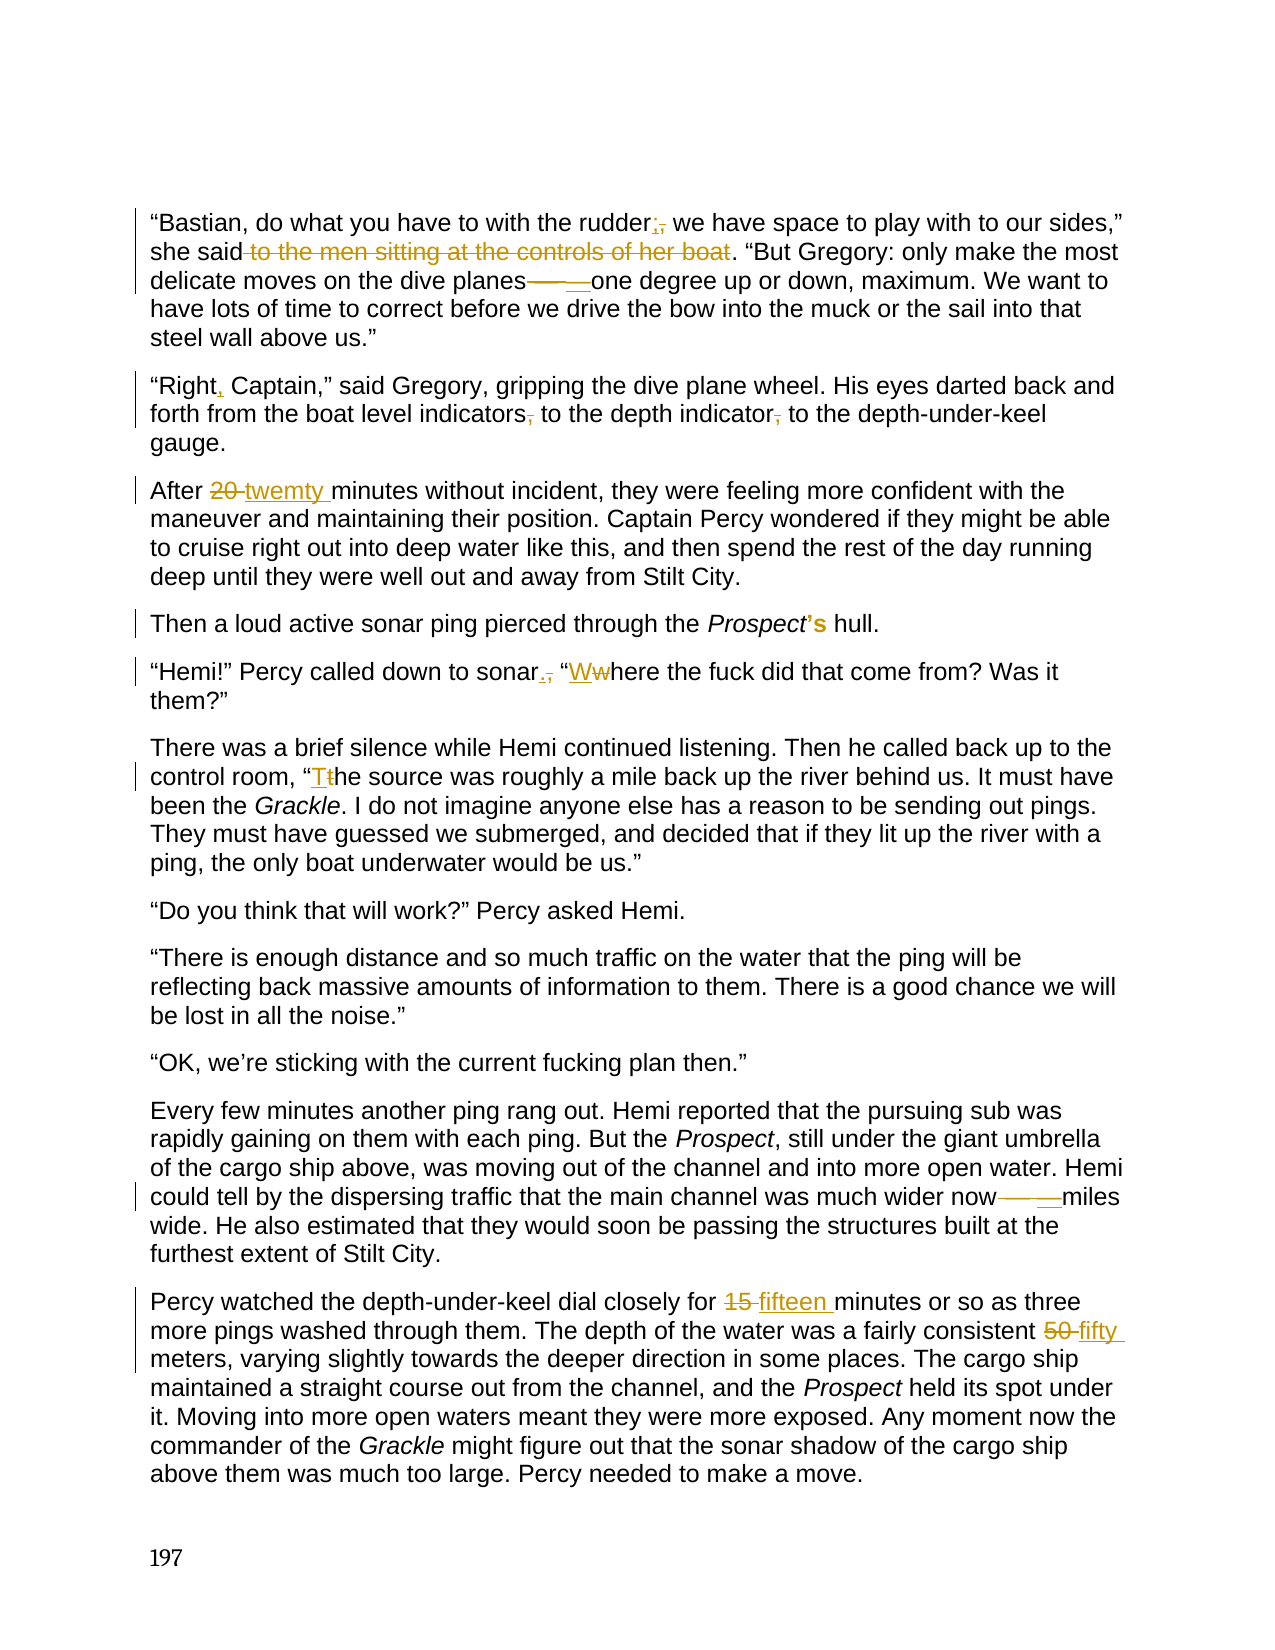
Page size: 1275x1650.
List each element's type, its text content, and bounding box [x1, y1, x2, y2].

text Every few minutes another ping rang out. Hemi reported that the pursuing sub was rapidly gaining on them with each ping. But the Prospect, still under the giant umbrella of the cargo ship above, was moving out of the channel and into more open water. Hemi could tell by the dispersing traffic that the main channel was much wider now—miles wide. He also estimated that they would soon be passing the structures built at the furthest extent of Stilt City. [150, 1096, 1125, 1268]
text “There is enough distance and so much traffic on the water that the ping will be reflecting back massive amounts of information to them. There is a good chance we will be lost in all the noise.” [150, 943, 1125, 1029]
text “Right, Captain,” said Gregory, gripping the dive plane wheel. His eyes darted back and forth from the boat level indicators to the depth indicator to the depth-under-keel gauge. [150, 371, 1125, 457]
text There was a brief silence while Hemi continued listening. Then he called back up to the control room, “The source was roughly a mile back up the river behind us. It must have been the Grackle. I do not imagine anyone else has a reason to be sending out pings. They must have guessed we submerged, and decided that if they lit up the river with a ping, the only boat underwater would be us.” [150, 733, 1125, 877]
text Then a loud active sonar ping pierced through the Prospect’s hull. [150, 609, 1125, 638]
text “Hemi!” Percy called down to sonar. “Where the fuck did that come from? Was it them?” [150, 657, 1125, 714]
text “OK, we’re sticking with the current fucking plan then.” [150, 1048, 1125, 1077]
text Percy watched the depth-under-keel dial closely for fifteen minutes or so as three more pings washed through them. The depth of the water was a fairly consistent fifty meters, varying slightly towards the deeper direction in some places. The cargo ship maintained a straight course out from the channel, and the Prospect held its spot under it. Moving into more open waters meant they were more exposed. Any moment now the commander of the Grackle might figure out that the sonar shadow of the cargo ship above them was much too large. Percy needed to make a move. [150, 1287, 1125, 1488]
text “Bastian, do what you have to with the rudder; we have space to play with to our sides,” she said. “But Gregory: only make the most delicate moves on the dive planes—one degree up or down, maximum. We want to have lots of time to correct before we drive the bow into the muck or the sail into that steel wall above us.” [150, 208, 1125, 352]
text After twemty minutes without incident, they were feeling more confident with the maneuver and maintaining their position. Captain Percy wondered if they might be able to cruise right out into deep water like this, and then spend the rest of the day running deep until they were well out and away from Stilt City. [150, 476, 1125, 591]
text “Do you think that will work?” Percy asked Hemi. [150, 896, 1125, 924]
